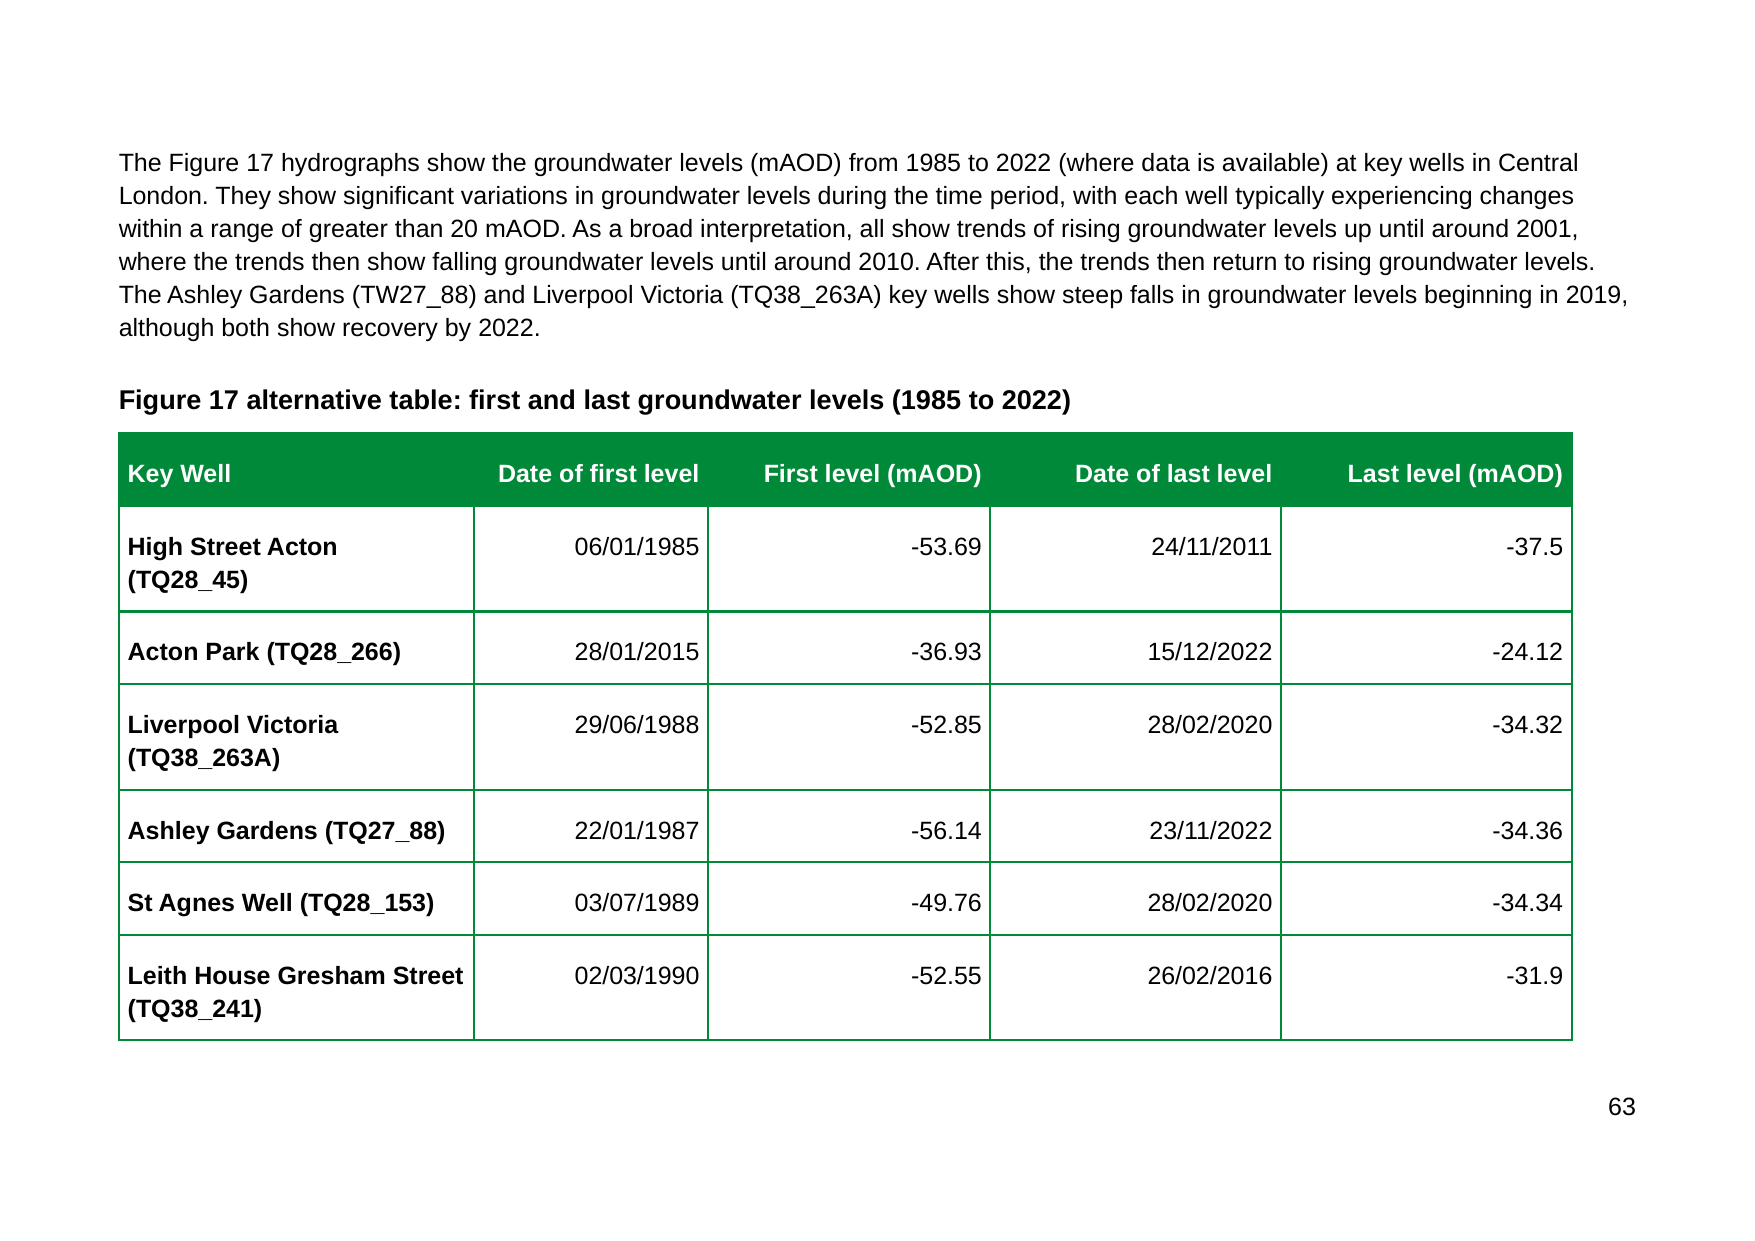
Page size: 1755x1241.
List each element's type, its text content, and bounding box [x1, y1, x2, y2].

table_cell Liverpool Victoria (TQ38_263A) [120, 685, 473, 788]
table_cell St Agnes Well (TQ28_153) [120, 863, 473, 934]
table_cell Acton Park (TQ28_266) [120, 613, 473, 683]
table_cell -56.14 [709, 791, 989, 861]
table_cell 06/01/1985 [475, 507, 707, 610]
table_cell -52.55 [709, 936, 989, 1039]
table_cell 02/03/1990 [475, 936, 707, 1039]
table_header Date of first level [475, 434, 707, 505]
table_cell -34.32 [1282, 685, 1571, 788]
table_cell Leith House Gresham Street (TQ38_241) [120, 936, 473, 1039]
table_header First level (mAOD) [709, 434, 989, 505]
text The Figure 17 hydrographs show the groundwater levels (mAOD) from 1985 to 2022 (where data is available) at key wells in Central London. They show significant variations in groundwater levels during the time period, with each well typically experiencing changes within a range of greater than 20 mAOD. As a broad interpretation, all show trends of rising groundwater levels up until around 2001, where the trends then show falling groundwater levels until around 2010. After this, the trends then return to rising groundwater levels. The Ashley Gardens (TW27_88) and Liverpool Victoria (TQ38_263A) key wells show steep falls in groundwater levels beginning in 2019, although both show recovery by 2022. [118, 148, 1636, 342]
table_cell 15/12/2022 [991, 613, 1280, 683]
table_cell -36.93 [709, 613, 989, 683]
table_cell -37.5 [1282, 507, 1571, 610]
table_header Key Well [120, 434, 473, 505]
table_cell 29/06/1988 [475, 685, 707, 788]
table_cell 28/01/2015 [475, 613, 707, 683]
table_cell -49.76 [709, 863, 989, 934]
subtitle Figure 17 alternative table: first and last groundwater levels (1985 to 2022) [118, 384, 1636, 415]
table_cell -52.85 [709, 685, 989, 788]
table_header Date of last level [991, 434, 1280, 505]
table_cell 28/02/2020 [991, 863, 1280, 934]
table_cell -24.12 [1282, 613, 1571, 683]
table_cell 23/11/2022 [991, 791, 1280, 861]
table_cell 03/07/1989 [475, 863, 707, 934]
table_cell -31.9 [1282, 936, 1571, 1039]
table_cell 28/02/2020 [991, 685, 1280, 788]
table_cell 22/01/1987 [475, 791, 707, 861]
table_header Last level (mAOD) [1282, 434, 1571, 505]
table_cell Ashley Gardens (TQ27_88) [120, 791, 473, 861]
table_cell -34.34 [1282, 863, 1571, 934]
table_cell -34.36 [1282, 791, 1571, 861]
table_cell -53.69 [709, 507, 989, 610]
table_cell 24/11/2011 [991, 507, 1280, 610]
table_cell High Street Acton (TQ28_45) [120, 507, 473, 610]
table_cell 26/02/2016 [991, 936, 1280, 1039]
